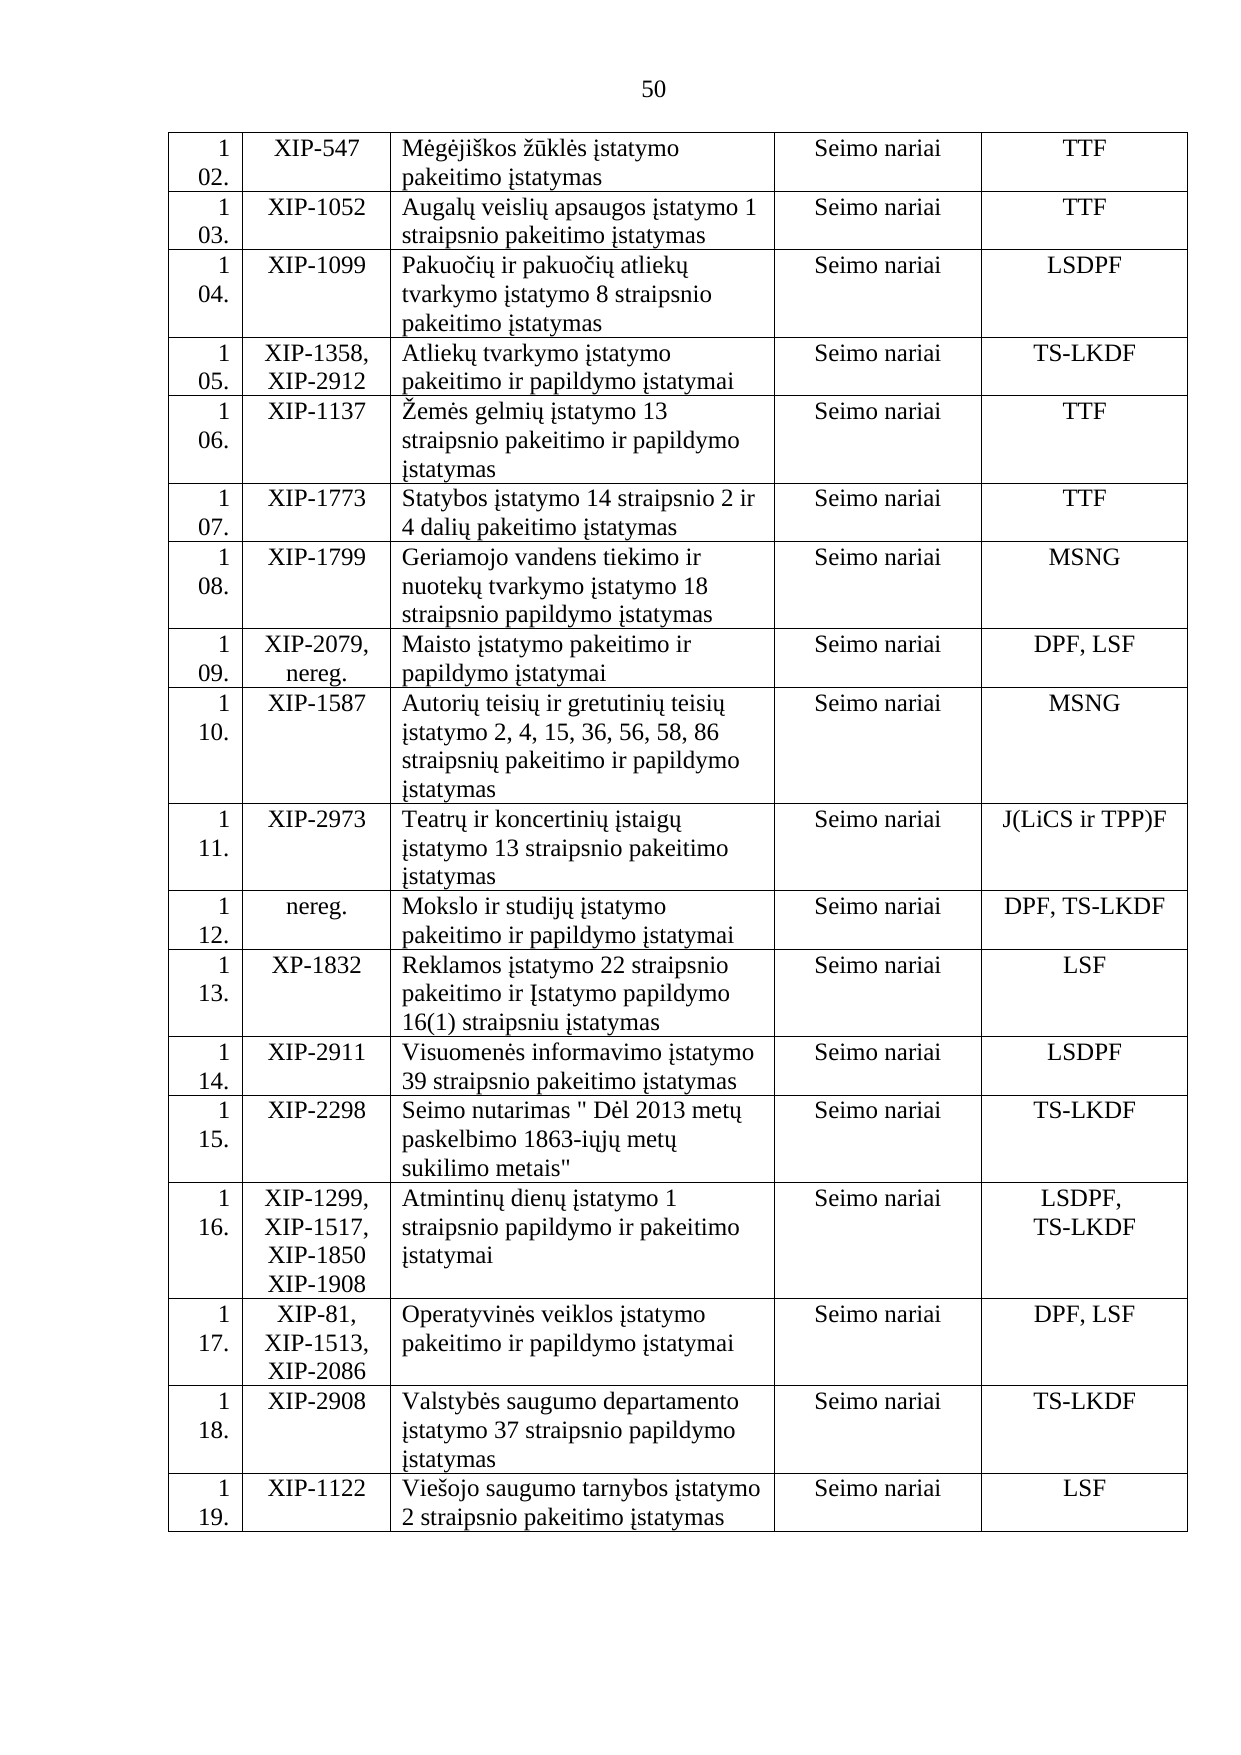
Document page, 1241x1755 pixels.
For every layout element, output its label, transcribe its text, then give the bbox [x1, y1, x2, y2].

table_cell Valstybės saugumo departamento įstatymo 37 straipsnio papildymo įstatymas [391, 1386, 774, 1472]
table_cell Seimo nariai [775, 542, 981, 628]
table_cell Seimo nariai [775, 688, 981, 803]
table_cell TS-LKDF [982, 1096, 1187, 1182]
table_cell 103. [169, 192, 242, 249]
table_cell LSF [982, 950, 1187, 1036]
table_cell XIP-1099 [243, 250, 390, 337]
table_cell J(LiCS ir TPP)F [982, 804, 1187, 890]
table_cell Viešojo saugumo tarnybos įstatymo 2 straipsnio pakeitimo įstatymas [391, 1474, 774, 1531]
table_cell MSNG [982, 688, 1187, 803]
table_cell XIP-1299, XIP-1517, XIP-1850 XIP-1908 [243, 1183, 390, 1298]
table_cell Seimo nariai [775, 396, 981, 482]
table_cell XIP-1799 [243, 542, 390, 628]
table_cell Autorių teisių ir gretutinių teisių įstatymo 2, 4, 15, 36, 56, 58, 86 straipsnių pakeitimo ir papildymo įstatymas [391, 688, 774, 803]
table_cell LSF [982, 1474, 1187, 1531]
table_cell nereg. [243, 891, 390, 949]
table_cell Seimo nariai [775, 629, 981, 687]
table_cell XIP-1137 [243, 396, 390, 482]
table_cell XIP-2298 [243, 1096, 390, 1182]
table_cell TTF [982, 192, 1187, 249]
table_cell DPF, LSF [982, 629, 1187, 687]
table_cell TS-LKDF [982, 1386, 1187, 1472]
table_cell Atliekų tvarkymo įstatymo pakeitimo ir papildymo įstatymai [391, 338, 774, 395]
table_cell Seimo nariai [775, 1096, 981, 1182]
table_cell Seimo nariai [775, 338, 981, 395]
table_cell Mokslo ir studijų įstatymo pakeitimo ir papildymo įstatymai [391, 891, 774, 949]
table_cell LSDPF [982, 250, 1187, 337]
table_cell LSDPF [982, 1037, 1187, 1094]
table_cell Pakuočių ir pakuočių atliekų tvarkymo įstatymo 8 straipsnio pakeitimo įstatymas [391, 250, 774, 337]
table_cell Geriamojo vandens tiekimo ir nuotekų tvarkymo įstatymo 18 straipsnio papildymo įstatymas [391, 542, 774, 628]
table_cell Seimo nariai [775, 950, 981, 1036]
table_cell Seimo nariai [775, 1299, 981, 1385]
table_cell 118. [169, 1386, 242, 1472]
table_cell Seimo nariai [775, 1474, 981, 1531]
table_cell 110. [169, 688, 242, 803]
table_cell XIP-1773 [243, 484, 390, 541]
table_cell Seimo nariai [775, 891, 981, 949]
table_cell XIP-1358, XIP-2912 [243, 338, 390, 395]
table_cell Statybos įstatymo 14 straipsnio 2 ir 4 dalių pakeitimo įstatymas [391, 484, 774, 541]
table_cell TTF [982, 484, 1187, 541]
table_cell XP-1832 [243, 950, 390, 1036]
table_cell Seimo nariai [775, 484, 981, 541]
table_cell 115. [169, 1096, 242, 1182]
table_cell 117. [169, 1299, 242, 1385]
table_cell XIP-2973 [243, 804, 390, 890]
table_cell Seimo nutarimas " Dėl 2013 metų paskelbimo 1863-iųjų metų sukilimo metais" [391, 1096, 774, 1182]
table_cell XIP-2079, nereg. [243, 629, 390, 687]
table_cell Seimo nariai [775, 1386, 981, 1472]
table_cell XIP-1587 [243, 688, 390, 803]
table_cell 102. [169, 133, 242, 191]
table_cell TTF [982, 133, 1187, 191]
table_cell Mėgėjiškos žūklės įstatymo pakeitimo įstatymas [391, 133, 774, 191]
table_cell LSDPF, TS-LKDF [982, 1183, 1187, 1298]
table_cell Seimo nariai [775, 1037, 981, 1094]
table_cell Seimo nariai [775, 1183, 981, 1298]
table_cell Seimo nariai [775, 192, 981, 249]
table_cell 119. [169, 1474, 242, 1531]
table_cell 116. [169, 1183, 242, 1298]
table_cell 108. [169, 542, 242, 628]
table_cell Augalų veislių apsaugos įstatymo 1 straipsnio pakeitimo įstatymas [391, 192, 774, 249]
table_cell XIP-2908 [243, 1386, 390, 1472]
table_cell 109. [169, 629, 242, 687]
table_cell Teatrų ir koncertinių įstaigų įstatymo 13 straipsnio pakeitimo įstatymas [391, 804, 774, 890]
table_cell Seimo nariai [775, 250, 981, 337]
table_cell Žemės gelmių įstatymo 13 straipsnio pakeitimo ir papildymo įstatymas [391, 396, 774, 482]
table_cell 111. [169, 804, 242, 890]
table_cell 114. [169, 1037, 242, 1094]
table_cell XIP-2911 [243, 1037, 390, 1094]
table_cell 105. [169, 338, 242, 395]
table_cell DPF, LSF [982, 1299, 1187, 1385]
table_cell 112. [169, 891, 242, 949]
table_cell 104. [169, 250, 242, 337]
table_cell XIP-1122 [243, 1474, 390, 1531]
table_cell Reklamos įstatymo 22 straipsnio pakeitimo ir Įstatymo papildymo 16(1) straipsniu įstatymas [391, 950, 774, 1036]
table_cell 113. [169, 950, 242, 1036]
table_cell Atmintinų dienų įstatymo 1 straipsnio papildymo ir pakeitimo įstatymai [391, 1183, 774, 1298]
table_cell XIP-1052 [243, 192, 390, 249]
table_cell Operatyvinės veiklos įstatymo pakeitimo ir papildymo įstatymai [391, 1299, 774, 1385]
table_cell Seimo nariai [775, 133, 981, 191]
table_cell 106. [169, 396, 242, 482]
table_cell 107. [169, 484, 242, 541]
table_cell XIP-81, XIP-1513, XIP-2086 [243, 1299, 390, 1385]
table_cell Visuomenės informavimo įstatymo 39 straipsnio pakeitimo įstatymas [391, 1037, 774, 1094]
table_cell TS-LKDF [982, 338, 1187, 395]
table_cell Seimo nariai [775, 804, 981, 890]
table_cell TTF [982, 396, 1187, 482]
table_cell XIP-547 [243, 133, 390, 191]
table_cell Maisto įstatymo pakeitimo ir papildymo įstatymai [391, 629, 774, 687]
table_cell MSNG [982, 542, 1187, 628]
table_cell DPF, TS-LKDF [982, 891, 1187, 949]
